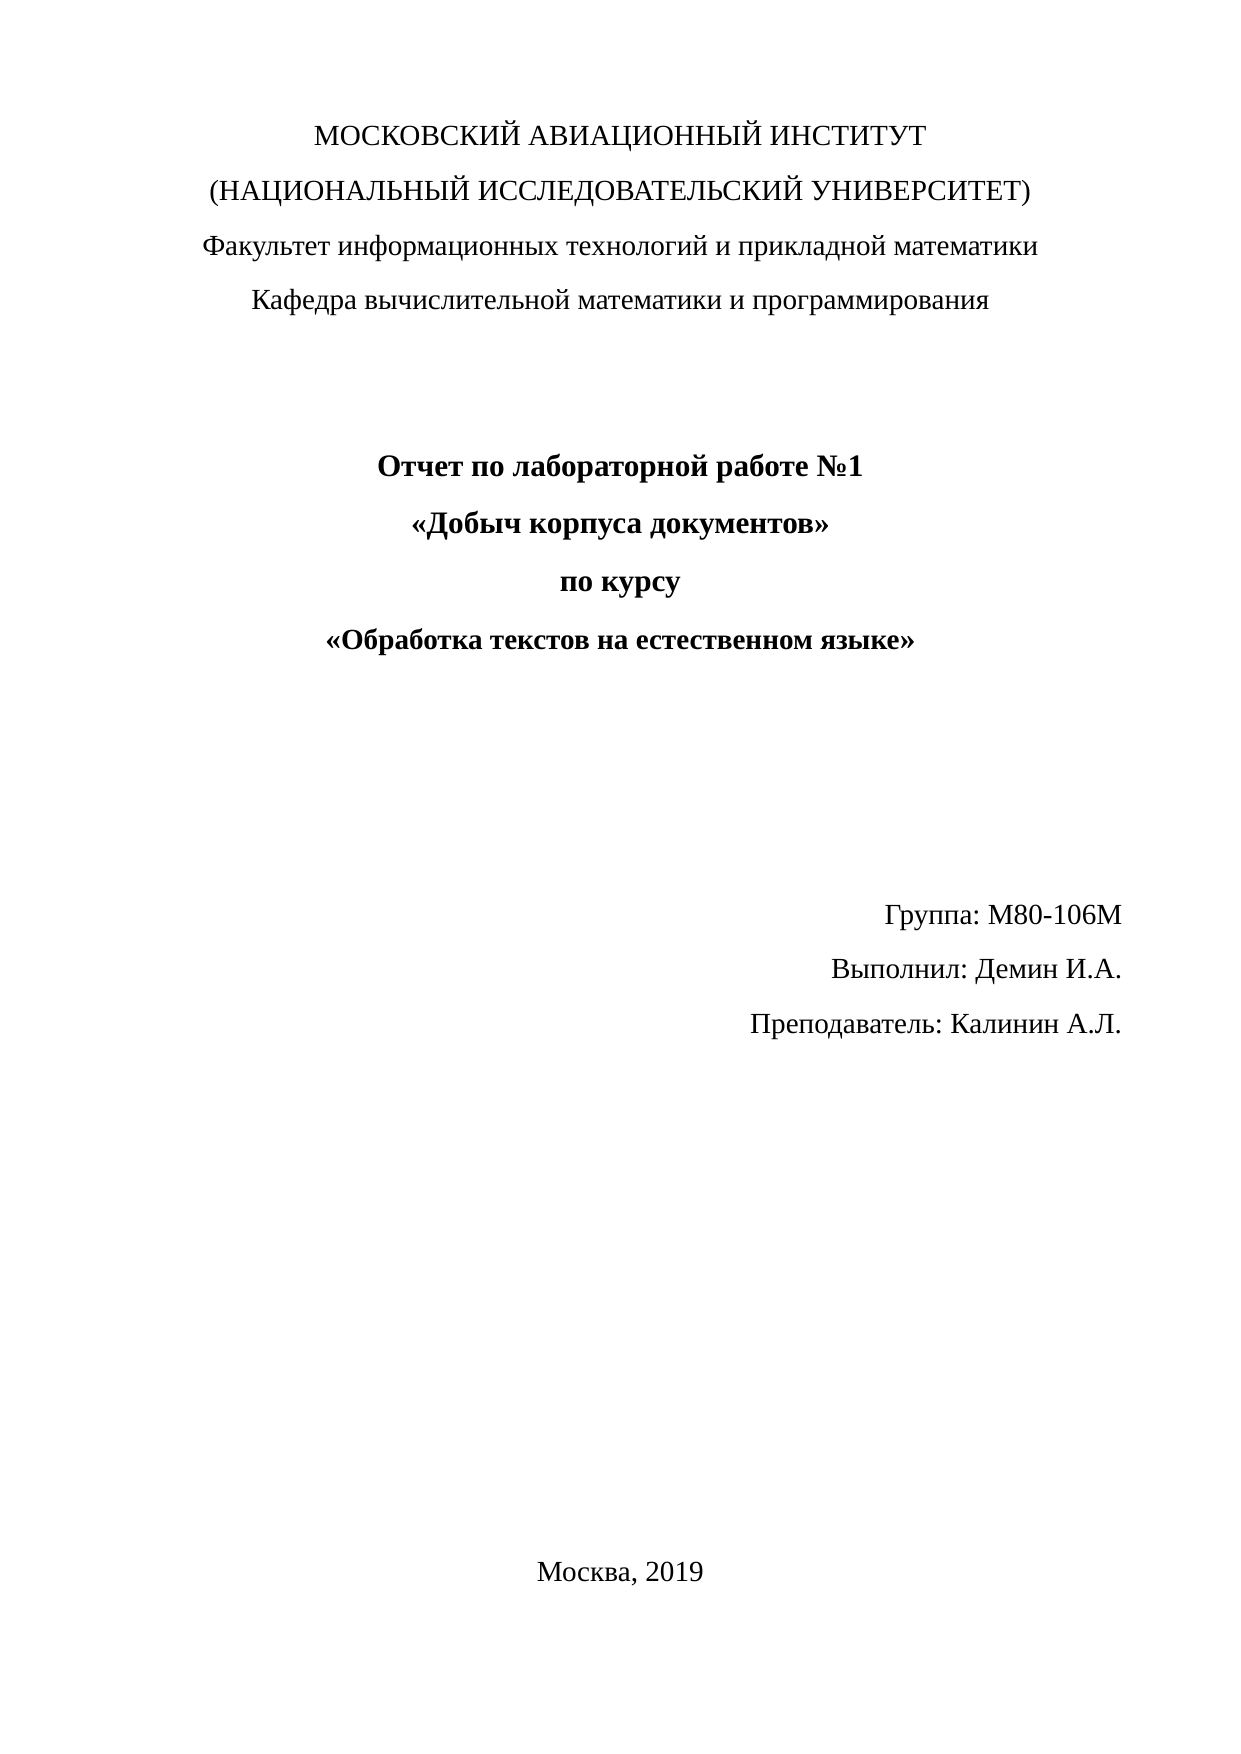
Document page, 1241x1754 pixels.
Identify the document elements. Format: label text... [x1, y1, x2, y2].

text Преподаватель: Калинин А.Л. [118, 1006, 1122, 1040]
text по курсу [118, 562, 1122, 598]
text Москва, 2019 [118, 1554, 1122, 1588]
text «Обработка текстов на естественном языке» [118, 620, 1122, 656]
text Выполнил: Демин И.А. [118, 952, 1122, 985]
text (НАЦИОНАЛЬНЫЙ ИССЛЕДОВАТЕЛЬСКИЙ УНИВЕРСИТЕТ) [118, 173, 1122, 206]
text Кафедра вычислительной математики и программирования [118, 282, 1122, 316]
text «Добыч корпуса документов» [118, 504, 1122, 541]
text МОСКОВСКИЙ АВИАЦИОННЫЙ ИНСТИТУТ [118, 118, 1122, 152]
text Факультет информационных технологий и прикладной математики [118, 228, 1122, 261]
text Группа: М80-106М [118, 897, 1122, 930]
text Отчет по лабораторной работе №1 [118, 447, 1122, 483]
